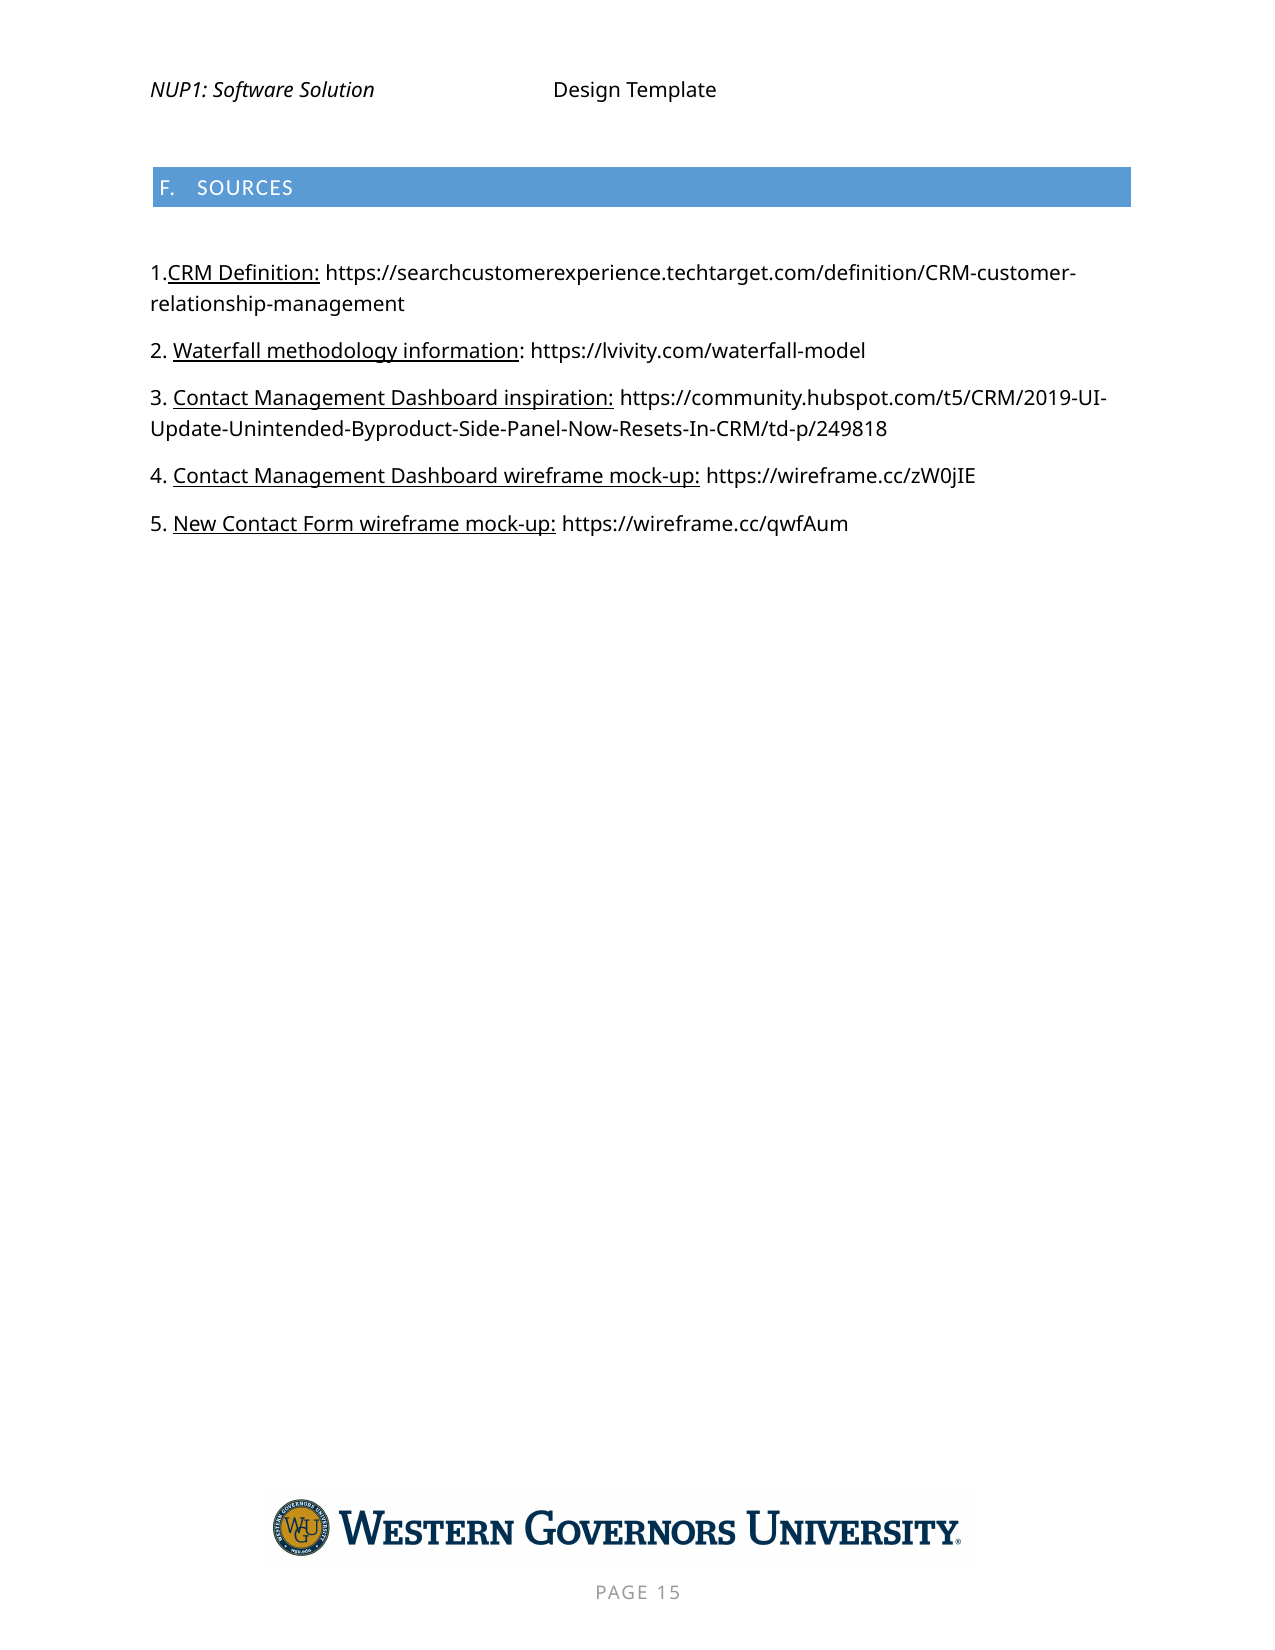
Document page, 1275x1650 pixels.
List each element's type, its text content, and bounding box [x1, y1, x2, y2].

picture [263, 1488, 974, 1567]
text 4. Contact Management Dashboard wireframe mock-up: https://wireframe.cc/zW0jIE [150, 461, 1125, 490]
text 1.CRM Definition: https://searchcustomerexperience.techtarget.com/definition/CRM-customer-relationship-management [150, 258, 1125, 317]
text 5. New Contact Form wireframe mock-up: https://wireframe.cc/qwfAum [150, 509, 1125, 537]
subtitle Sources [159, 173, 1125, 201]
text 2. Waterfall methodology information: https://lvivity.com/waterfall-model [150, 336, 1125, 364]
text 3. Contact Management Dashboard inspiration: https://community.hubspot.com/t5/CRM/2019-UI-Update-Unintended-Byproduct-Side-Panel-Now-Resets-In-CRM/td-p/249818 [150, 383, 1125, 442]
